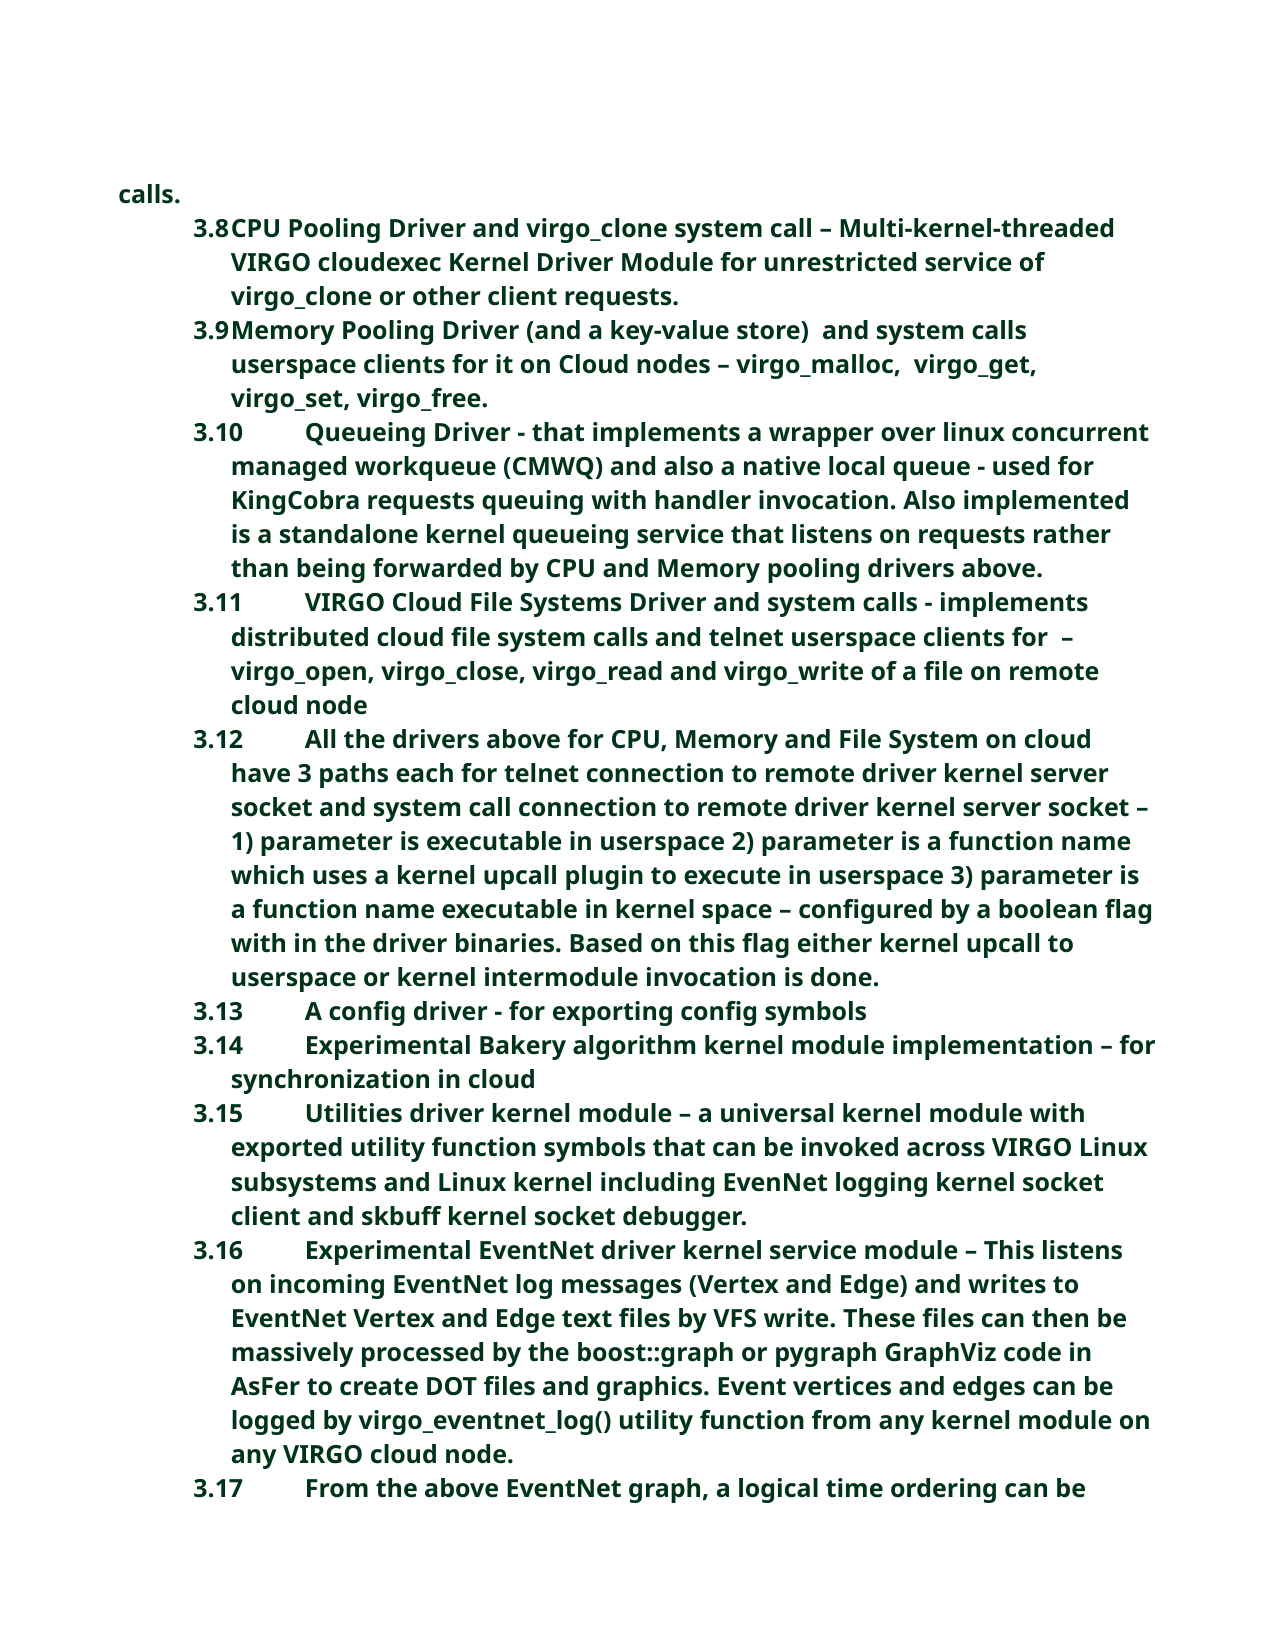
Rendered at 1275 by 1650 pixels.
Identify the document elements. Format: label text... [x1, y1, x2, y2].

list From the above EventNet graph, a logical time ordering can be [193, 1471, 1157, 1505]
list Utilities driver kernel module – a universal kernel module with exported utility function symbols that can be invoked across VIRGO Linux subsystems and Linux kernel including EvenNet logging kernel socket client and skbuff kernel socket debugger. [193, 1096, 1157, 1232]
list Experimental EventNet driver kernel service module – This listens on incoming EventNet log messages (Vertex and Edge) and writes to EventNet Vertex and Edge text files by VFS write. These files can then be massively processed by the boost::graph or pygraph GraphViz code in AsFer to create DOT files and graphics. Event vertices and edges can be logged by virgo_eventnet_log() utility function from any kernel module on any VIRGO cloud node. [193, 1232, 1157, 1471]
list Queueing Driver - that implements a wrapper over linux concurrent managed workqueue (CMWQ) and also a native local queue - used for KingCobra requests queuing with handler invocation. Also implemented is a standalone kernel queueing service that listens on requests rather than being forwarded by CPU and Memory pooling drivers above. [193, 415, 1157, 585]
list Memory Pooling Driver (and a key-value store) and system calls userspace clients for it on Cloud nodes – virgo_malloc, virgo_get, virgo_set, virgo_free. [193, 313, 1157, 415]
list CPU Pooling Driver and virgo_clone system call – Multi-kernel-threaded VIRGO cloudexec Kernel Driver Module for unrestricted service of virgo_clone or other client requests. [193, 210, 1157, 313]
text calls. [118, 176, 1157, 210]
list A config driver - for exporting config symbols [193, 994, 1157, 1028]
list Experimental Bakery algorithm kernel module implementation – for synchronization in cloud [193, 1028, 1157, 1096]
list VIRGO Cloud File Systems Driver and system calls - implements distributed cloud file system calls and telnet userspace clients for – virgo_open, virgo_close, virgo_read and virgo_write of a file on remote cloud node [193, 585, 1157, 721]
list All the drivers above for CPU, Memory and File System on cloud have 3 paths each for telnet connection to remote driver kernel server socket and system call connection to remote driver kernel server socket – 1) parameter is executable in userspace 2) parameter is a function name which uses a kernel upcall plugin to execute in userspace 3) parameter is a function name executable in kernel space – configured by a boolean flag with in the driver binaries. Based on this flag either kernel upcall to userspace or kernel intermodule invocation is done. [193, 721, 1157, 994]
